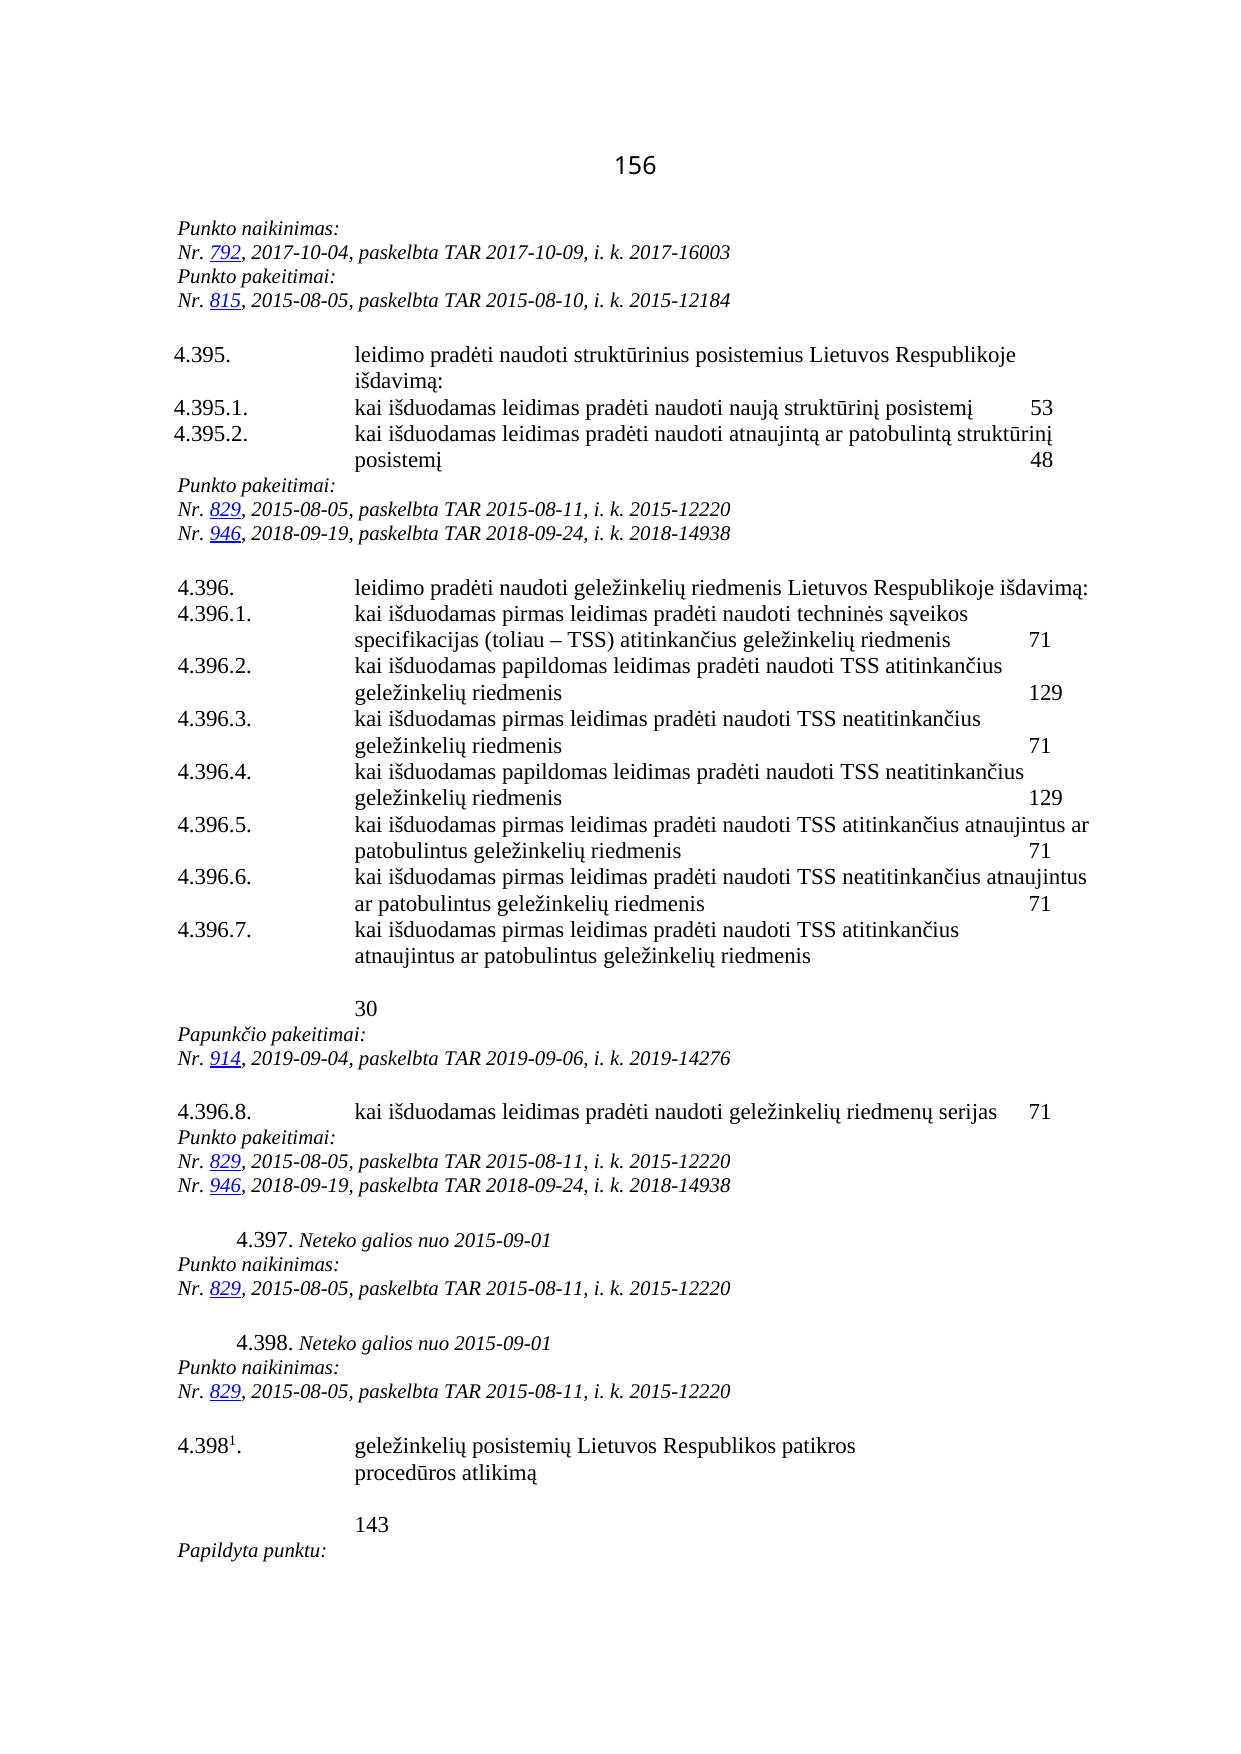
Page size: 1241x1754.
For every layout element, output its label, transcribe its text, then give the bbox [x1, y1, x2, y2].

text Nr. 829, 2015-08-05, paskelbta TAR 2015-08-11, i. k. 2015-12220 [177, 1149, 1093, 1173]
text 4.3981. geležinkelių posistemių Lietuvos Respublikos patikros [177, 1432, 892, 1458]
text Punkto pakeitimai: [177, 1125, 1093, 1149]
text 4.396.7. kai išduodamas pirmas leidimas pradėti naudoti TSS atitinkančius atnaujintus ar patobulintus geležinkelių riedmenis 30 [177, 916, 1034, 1022]
text 4.396.5. kai išduodamas pirmas leidimas pradėti naudoti TSS atitinkančius atnaujintus ar patobulintus geležinkelių riedmenis 71 [177, 811, 1093, 863]
text 4.396.2. kai išduodamas papildomas leidimas pradėti naudoti TSS atitinkančius geležinkelių riedmenis 129 [177, 653, 1093, 705]
text 4.396.8. kai išduodamas leidimas pradėti naudoti geležinkelių riedmenų serijas 71 [177, 1098, 1093, 1125]
text Papildyta punktu: [177, 1538, 1093, 1562]
text Punkto pakeitimai: [177, 473, 1093, 497]
text Punkto naikinimas: [177, 216, 1093, 240]
text Nr. 792, 2017-10-04, paskelbta TAR 2017-10-09, i. k. 2017-16003 [177, 240, 1093, 264]
text 4.395. leidimo pradėti naudoti struktūrinius posistemius Lietuvos Respublikoje išdavimą: [174, 341, 1093, 393]
text 4.396.3. kai išduodamas pirmas leidimas pradėti naudoti TSS neatitinkančius geležinkelių riedmenis 71 [177, 705, 1093, 758]
text Punkto pakeitimai: [177, 264, 1093, 288]
text Nr. 946, 2018-09-19, paskelbta TAR 2018-09-24, i. k. 2018-14938 [177, 1173, 1093, 1197]
text Punkto naikinimas: [177, 1355, 1093, 1379]
text 4.396.4. kai išduodamas papildomas leidimas pradėti naudoti TSS neatitinkančius geležinkelių riedmenis 129 [177, 758, 1093, 811]
text 4.396.6. kai išduodamas pirmas leidimas pradėti naudoti TSS neatitinkančius atnaujintus ar patobulintus geležinkelių riedmenis 71 [177, 863, 1093, 916]
text 4.395.2. kai išduodamas leidimas pradėti naudoti atnaujintą ar patobulintą struktūrinį posistemį 48 [174, 420, 1093, 473]
text 4.398. Neteko galios nuo 2015-09-01 [177, 1329, 1093, 1355]
text Nr. 815, 2015-08-05, paskelbta TAR 2015-08-10, i. k. 2015-12184 [177, 288, 1093, 312]
text Nr. 829, 2015-08-05, paskelbta TAR 2015-08-11, i. k. 2015-12220 [177, 1276, 1093, 1300]
text Nr. 829, 2015-08-05, paskelbta TAR 2015-08-11, i. k. 2015-12220 [177, 1379, 1093, 1403]
text Punkto naikinimas: [177, 1252, 1093, 1276]
text procedūros atlikimą 143 [354, 1458, 892, 1538]
text 4.396.1. kai išduodamas pirmas leidimas pradėti naudoti techninės sąveikos specifikacijas (toliau – TSS) atitinkančius geležinkelių riedmenis 71 [177, 600, 1093, 653]
text 4.396. leidimo pradėti naudoti geležinkelių riedmenis Lietuvos Respublikoje išdavimą: [177, 573, 1093, 600]
text Nr. 914, 2019-09-04, paskelbta TAR 2019-09-06, i. k. 2019-14276 [177, 1046, 1093, 1070]
text 4.397. Neteko galios nuo 2015-09-01 [177, 1226, 1093, 1252]
text Papunkčio pakeitimai: [177, 1022, 1093, 1046]
text 4.395.1. kai išduodamas leidimas pradėti naudoti naują struktūrinį posistemį 53 [174, 393, 1093, 420]
text Nr. 829, 2015-08-05, paskelbta TAR 2015-08-11, i. k. 2015-12220 [177, 497, 1093, 521]
text Nr. 946, 2018-09-19, paskelbta TAR 2018-09-24, i. k. 2018-14938 [177, 521, 1093, 545]
